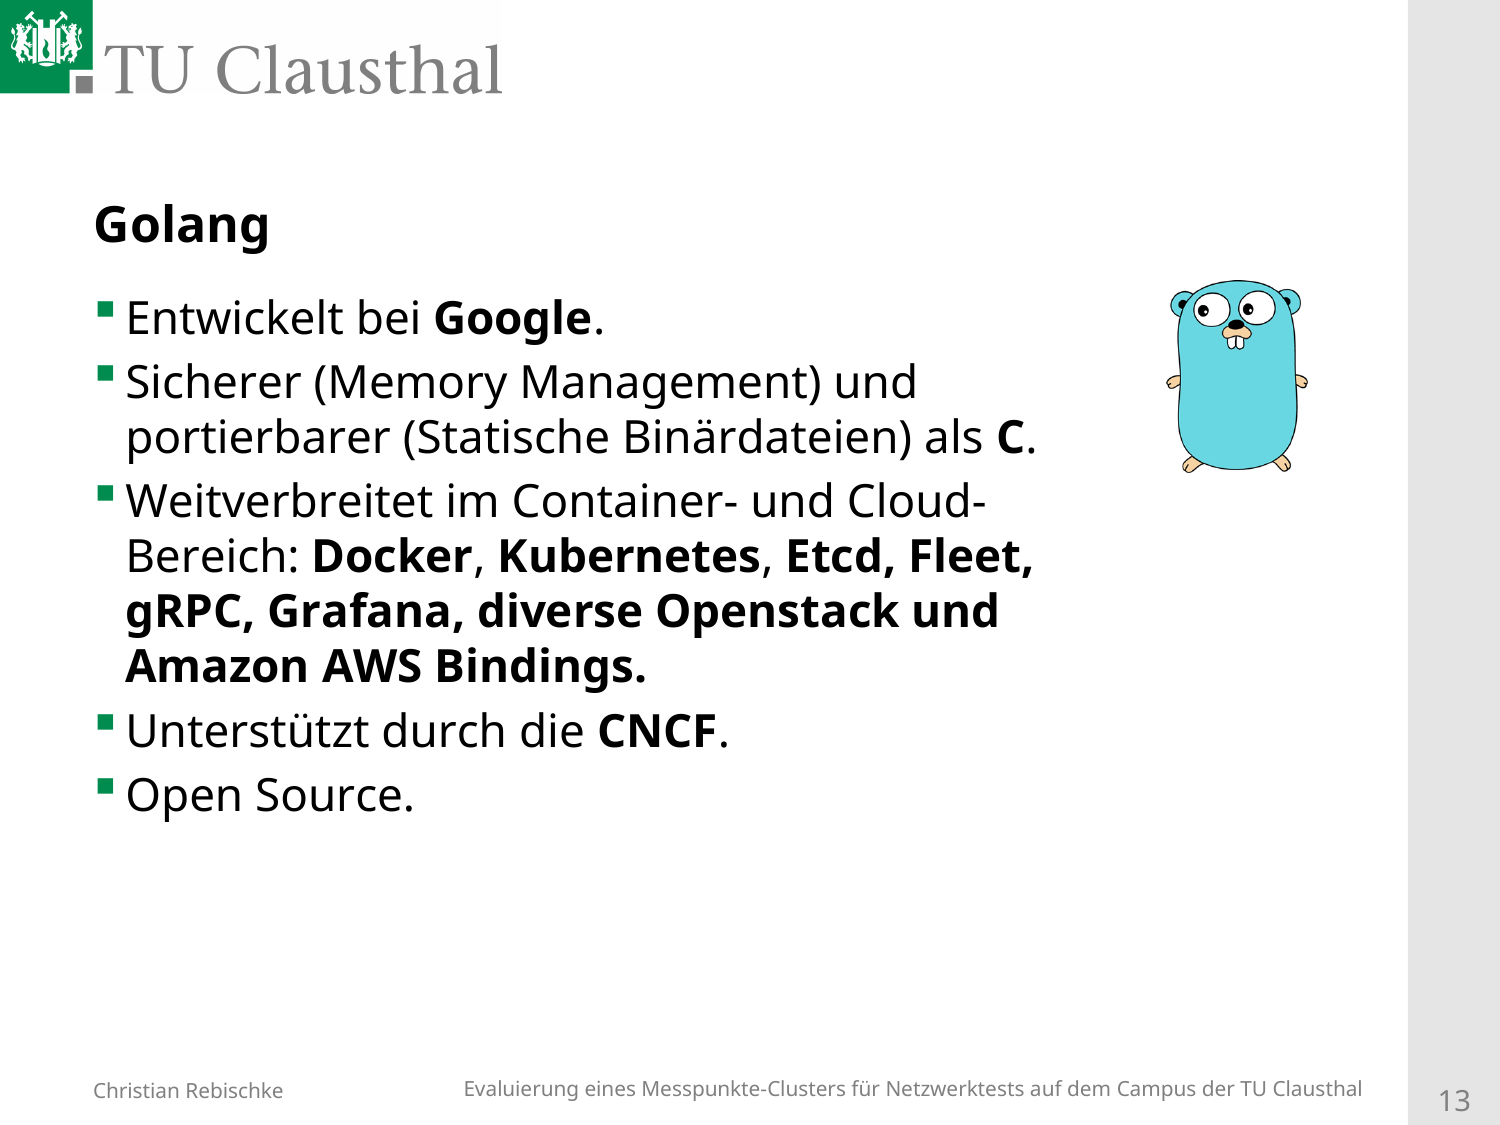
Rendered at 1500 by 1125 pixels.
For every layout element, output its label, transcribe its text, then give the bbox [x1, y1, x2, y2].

picture [0, 0, 502, 94]
list Entwickelt bei Google. Sicherer (Memory Management) und portierbarer (Statische Binärdateien) als C. Weitverbreitet im Container- und Cloud-Bereich: Docker, Kubernetes, Etcd, Fleet, gRPC, Grafana, diverse Openstack und Amazon AWS Bindings. Unterstützt durch die CNCF. Open Source. [78, 280, 1152, 949]
title Golang [79, 184, 1375, 279]
picture [1166, 280, 1308, 473]
